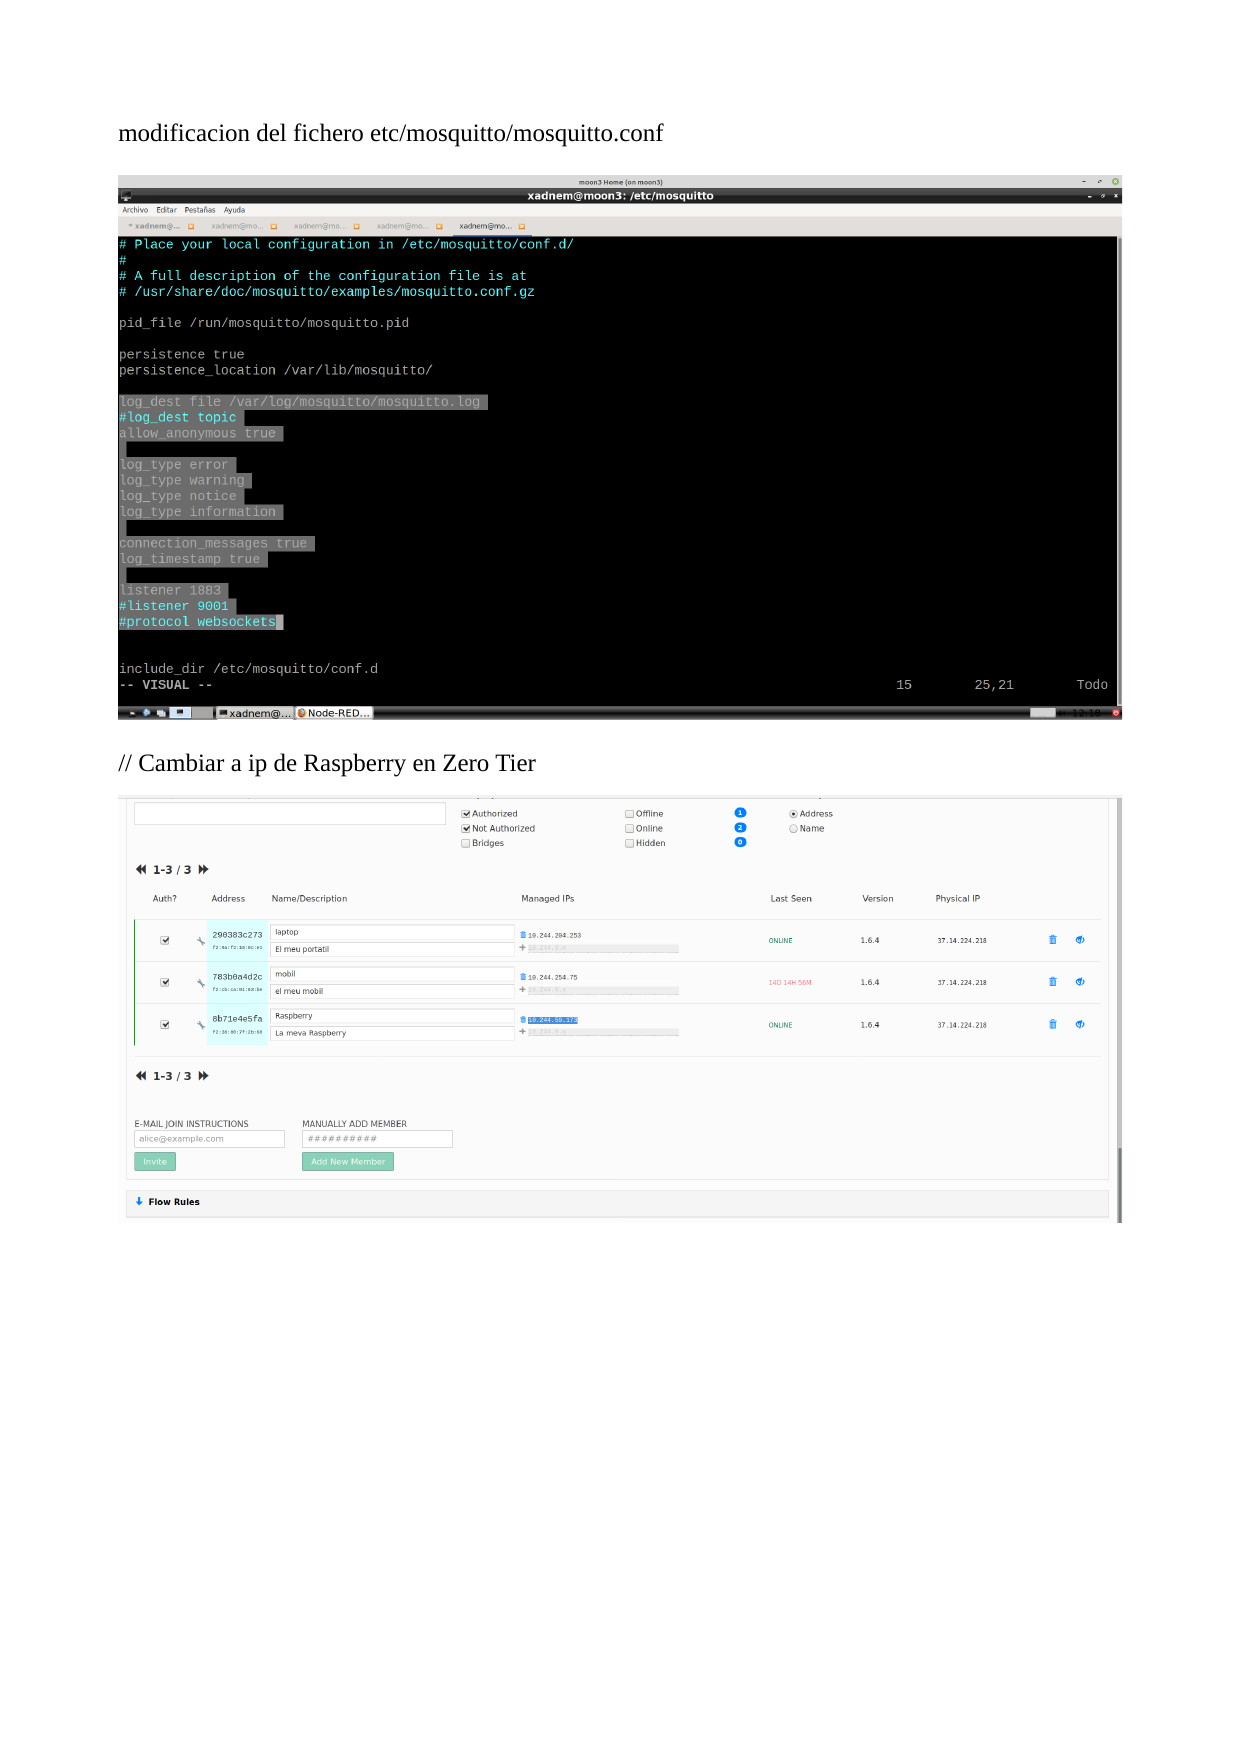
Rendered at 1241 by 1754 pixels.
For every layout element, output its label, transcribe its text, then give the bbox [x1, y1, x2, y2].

picture [118, 175, 1123, 720]
text modificacion del fichero etc/mosquitto/mosquitto.conf [118, 118, 1122, 147]
text // Cambiar a ip de Raspberry en Zero Tier [118, 748, 1122, 777]
picture [118, 795, 1123, 1223]
